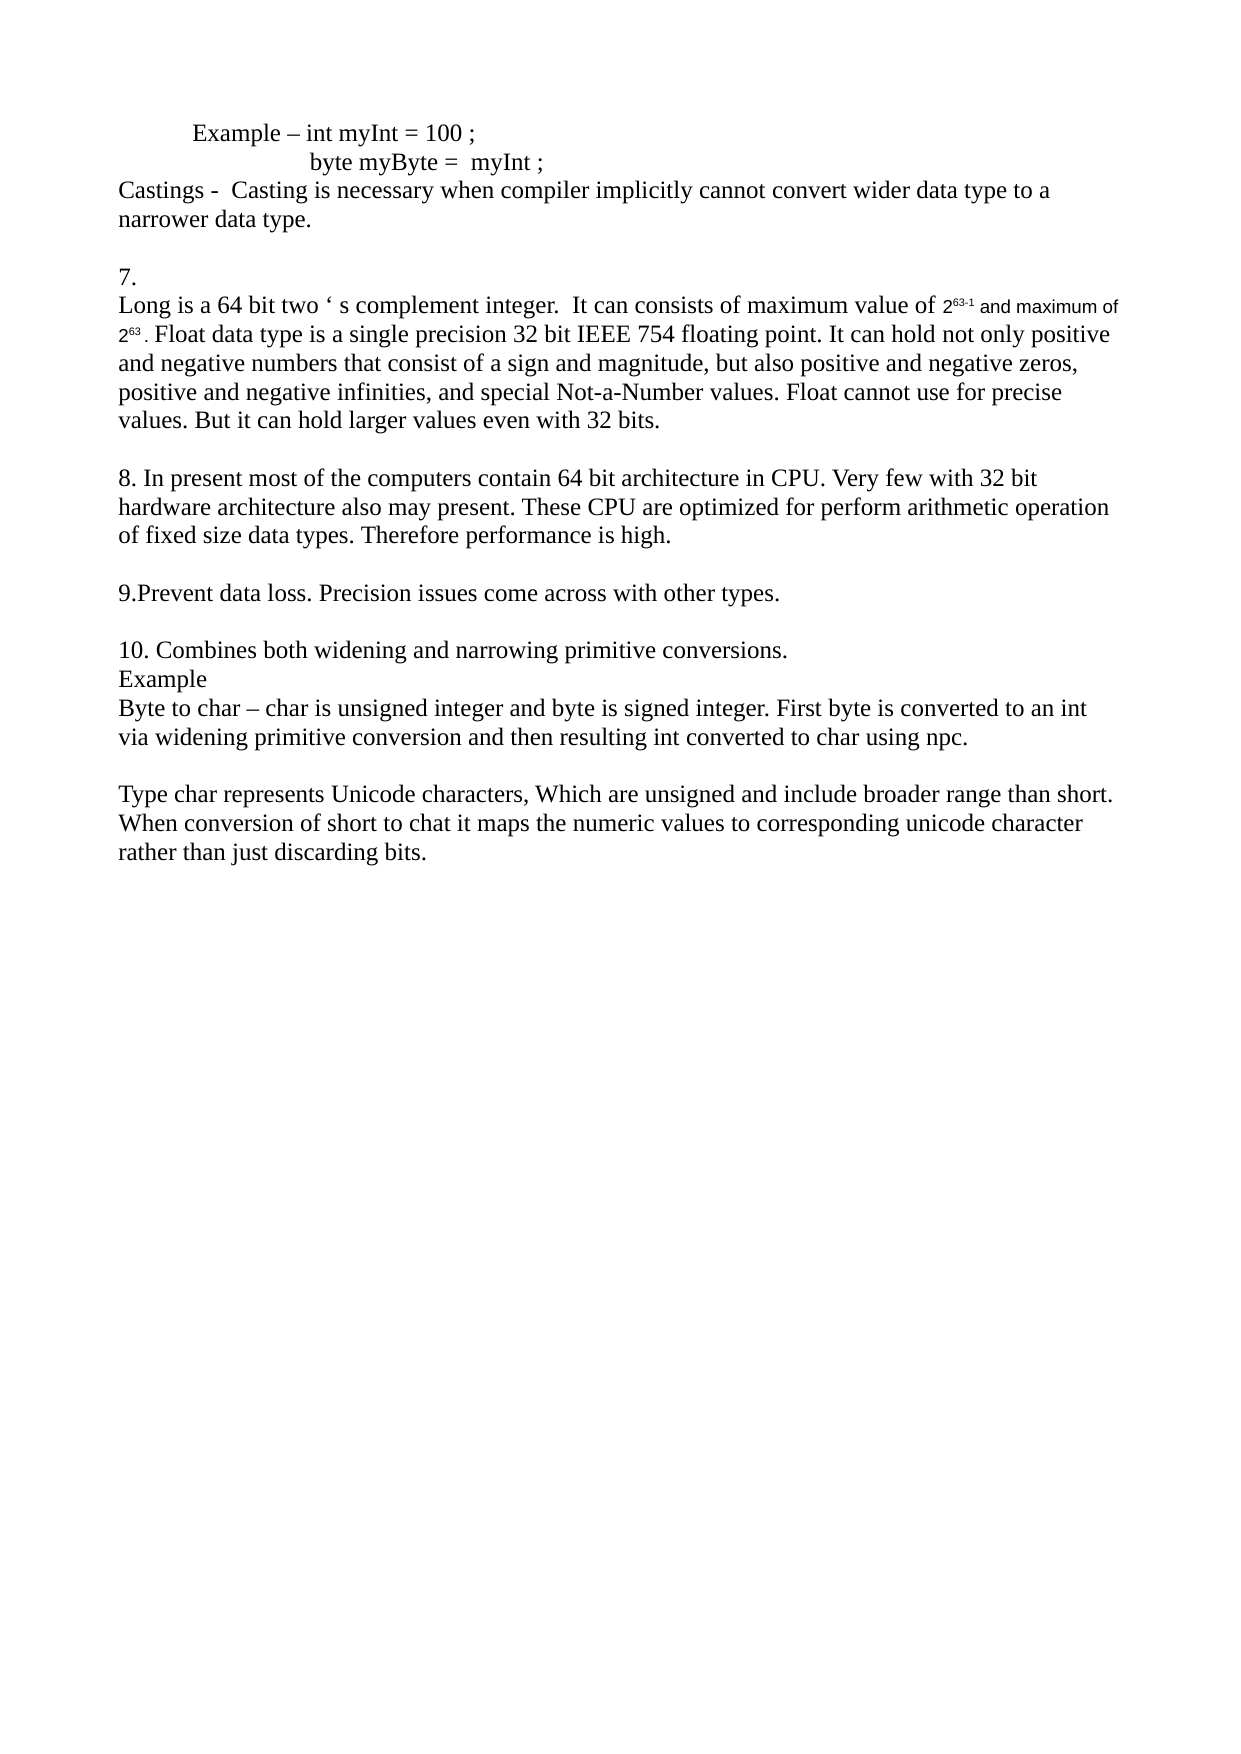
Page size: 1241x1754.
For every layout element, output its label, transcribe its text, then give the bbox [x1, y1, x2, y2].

text 9.Prevent data loss. Precision issues come across with other types. [118, 578, 1122, 607]
text Long is a 64 bit two ‘ s complement integer. It can consists of maximum value of 263-1 and maximum of 263 . Float data type is a single precision 32 bit IEEE 754 floating point. It can hold not only positive and negative numbers that consist of a sign and magnitude, but also positive and negative zeros, positive and negative infinities, and special Not-a-Number values. Float cannot use for precise values. But it can hold larger values even with 32 bits. [118, 291, 1122, 434]
text byte myByte = myInt ; [118, 147, 1122, 176]
text Byte to char – char is unsigned integer and byte is signed integer. First byte is converted to an int via widening primitive conversion and then resulting int converted to char using npc. [118, 693, 1122, 751]
text Type char represents Unicode characters, Which are unsigned and include broader range than short. When conversion of short to chat it maps the numeric values to corresponding unicode character rather than just discarding bits. [118, 779, 1122, 866]
text Example [118, 664, 1122, 693]
text 8. In present most of the computers contain 64 bit architecture in CPU. Very few with 32 bit hardware architecture also may present. These CPU are optimized for perform arithmetic operation of fixed size data types. Therefore performance is high. [118, 463, 1122, 549]
text 10. Combines both widening and narrowing primitive conversions. [118, 636, 1122, 664]
text Example – int myInt = 100 ; [118, 118, 1122, 147]
text Castings - Casting is necessary when compiler implicitly cannot convert wider data type to a narrower data type. [118, 176, 1122, 233]
text 7. [118, 262, 1122, 291]
